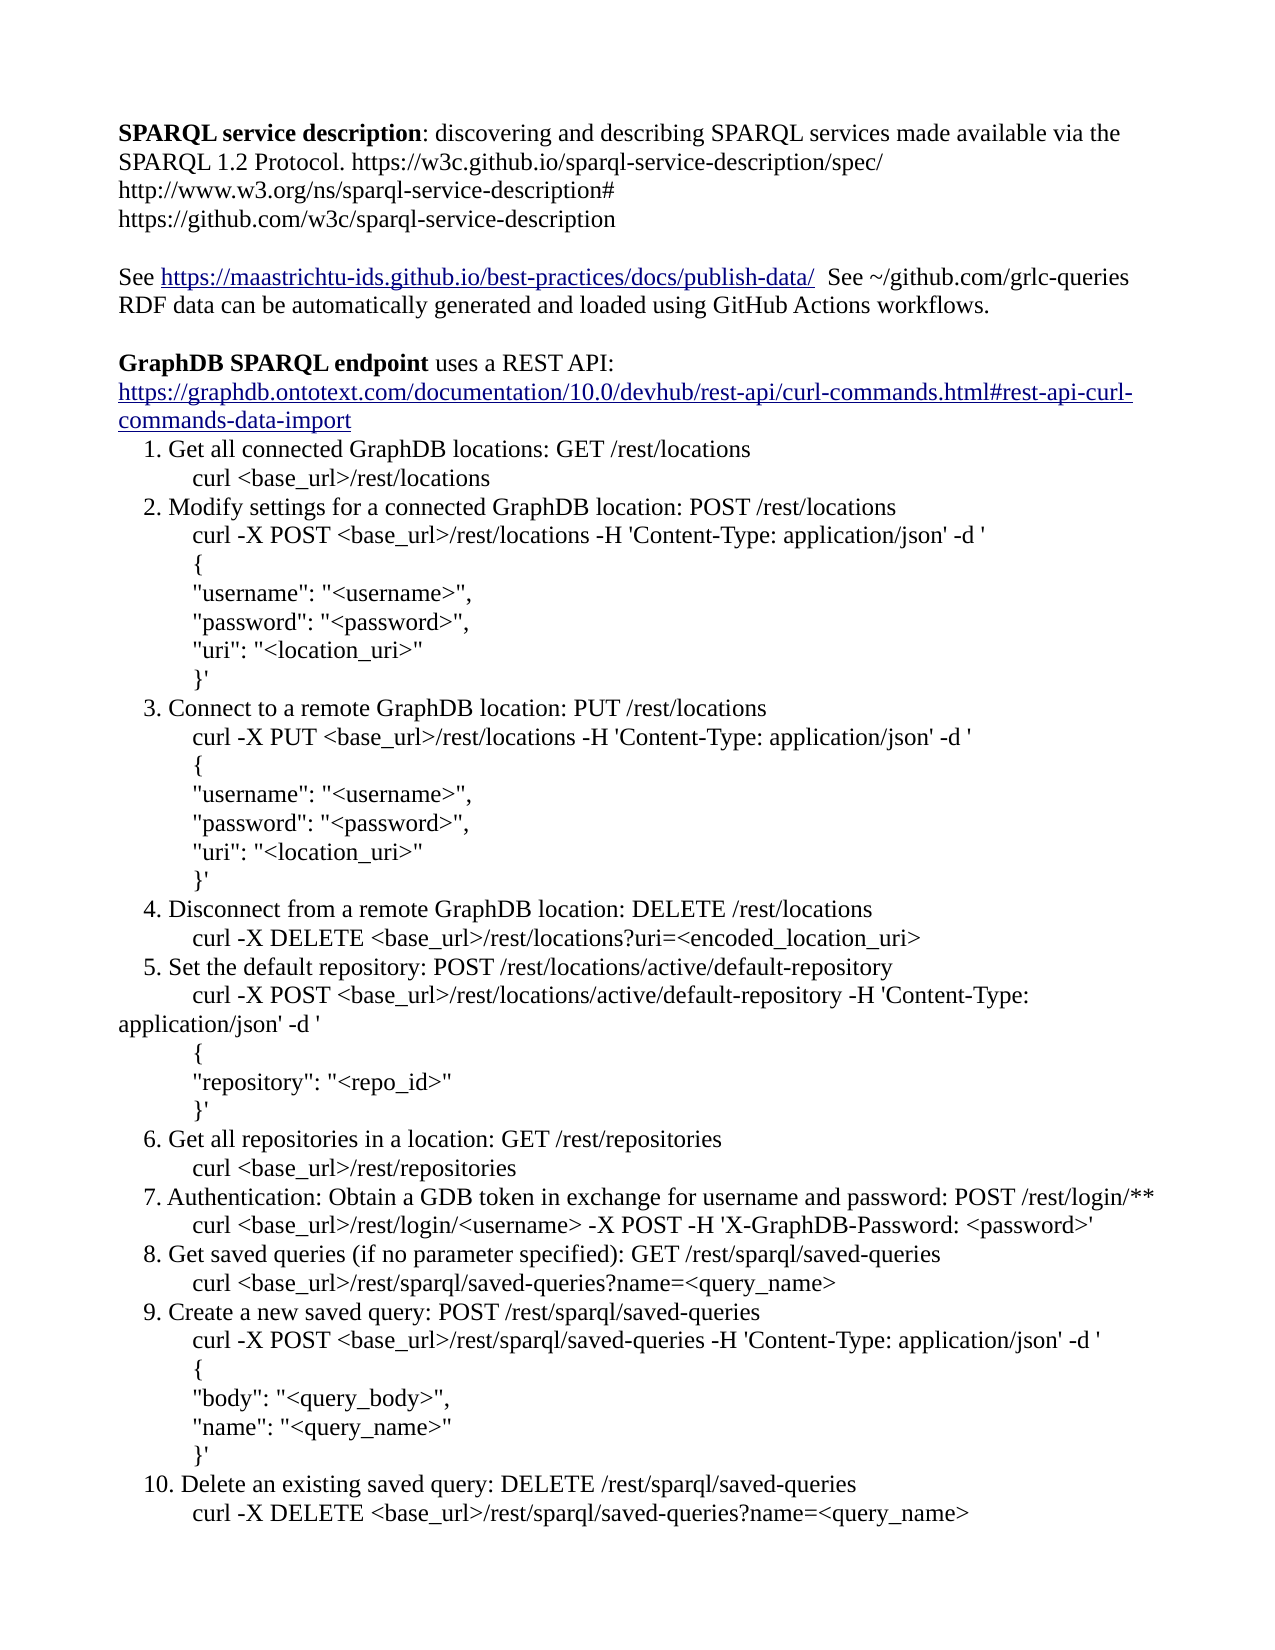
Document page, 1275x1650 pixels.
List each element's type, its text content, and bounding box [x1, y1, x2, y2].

text curl <base_url>/rest/locations [118, 463, 1157, 492]
text 9. Create a new saved query: POST /rest/sparql/saved-queries [118, 1297, 1157, 1326]
text See https://maastrichtu-ids.github.io/best-practices/docs/publish-data/ See ~/github.com/grlc-queries [118, 262, 1157, 291]
text 6. Get all repositories in a location: GET /rest/repositories [118, 1124, 1157, 1153]
text "uri": "<location_uri>" [118, 636, 1157, 664]
text "uri": "<location_uri>" [118, 837, 1157, 866]
text curl <base_url>/rest/login/<username> -X POST -H 'X-GraphDB-Password: <password>' [118, 1211, 1157, 1239]
text GraphDB SPARQL endpoint uses a REST API: https://graphdb.ontotext.com/documentation/10.0/devhub/rest-api/curl-commands.html#rest-api-curl-commands-data-import [118, 348, 1157, 434]
text 8. Get saved queries (if no parameter specified): GET /rest/sparql/saved-queries [118, 1239, 1157, 1268]
text SPARQL service description: discovering and describing SPARQL services made available via the SPARQL 1.2 Protocol. https://w3c.github.io/sparql-service-description/spec/ [118, 118, 1157, 176]
text curl <base_url>/rest/sparql/saved-queries?name=<query_name> [118, 1268, 1157, 1297]
text "body": "<query_body>", [118, 1383, 1157, 1412]
text }' [118, 1096, 1157, 1124]
text "name": "<query_name>" [118, 1412, 1157, 1441]
text "repository": "<repo_id>" [118, 1067, 1157, 1096]
text https://github.com/w3c/sparql-service-description [118, 204, 1157, 233]
text { [118, 549, 1157, 578]
text }' [118, 664, 1157, 693]
text "username": "<username>", [118, 578, 1157, 607]
text http://www.w3.org/ns/sparql-service-description# [118, 176, 1157, 204]
text 2. Modify settings for a connected GraphDB location: POST /rest/locations [118, 492, 1157, 521]
text "password": "<password>", [118, 607, 1157, 636]
text curl -X DELETE <base_url>/rest/locations?uri=<encoded_location_uri> [118, 923, 1157, 952]
text curl -X PUT <base_url>/rest/locations -H 'Content-Type: application/json' -d ' [118, 722, 1157, 751]
text "password": "<password>", [118, 808, 1157, 837]
text RDF data can be automatically generated and loaded using GitHub Actions workflows. [118, 291, 1157, 319]
text curl -X DELETE <base_url>/rest/sparql/saved-queries?name=<query_name> [118, 1498, 1157, 1527]
text 7. Authentication: Obtain a GDB token in exchange for username and password: POST /rest/login/** [118, 1182, 1157, 1211]
text }' [118, 1441, 1157, 1469]
text }' [118, 866, 1157, 894]
text 1. Get all connected GraphDB locations: GET /rest/locations [118, 434, 1157, 463]
text { [118, 751, 1157, 779]
text curl -X POST <base_url>/rest/locations -H 'Content-Type: application/json' -d ' [118, 521, 1157, 549]
text curl <base_url>/rest/repositories [118, 1153, 1157, 1182]
text 4. Disconnect from a remote GraphDB location: DELETE /rest/locations [118, 894, 1157, 923]
text curl -X POST <base_url>/rest/locations/active/default-repository -H 'Content-Type: application/json' -d ' [118, 981, 1157, 1038]
text 5. Set the default repository: POST /rest/locations/active/default-repository [118, 952, 1157, 981]
text { [118, 1354, 1157, 1383]
text 3. Connect to a remote GraphDB location: PUT /rest/locations [118, 693, 1157, 722]
text { [118, 1038, 1157, 1067]
text "username": "<username>", [118, 779, 1157, 808]
text curl -X POST <base_url>/rest/sparql/saved-queries -H 'Content-Type: application/json' -d ' [118, 1326, 1157, 1354]
text 10. Delete an existing saved query: DELETE /rest/sparql/saved-queries [118, 1469, 1157, 1498]
